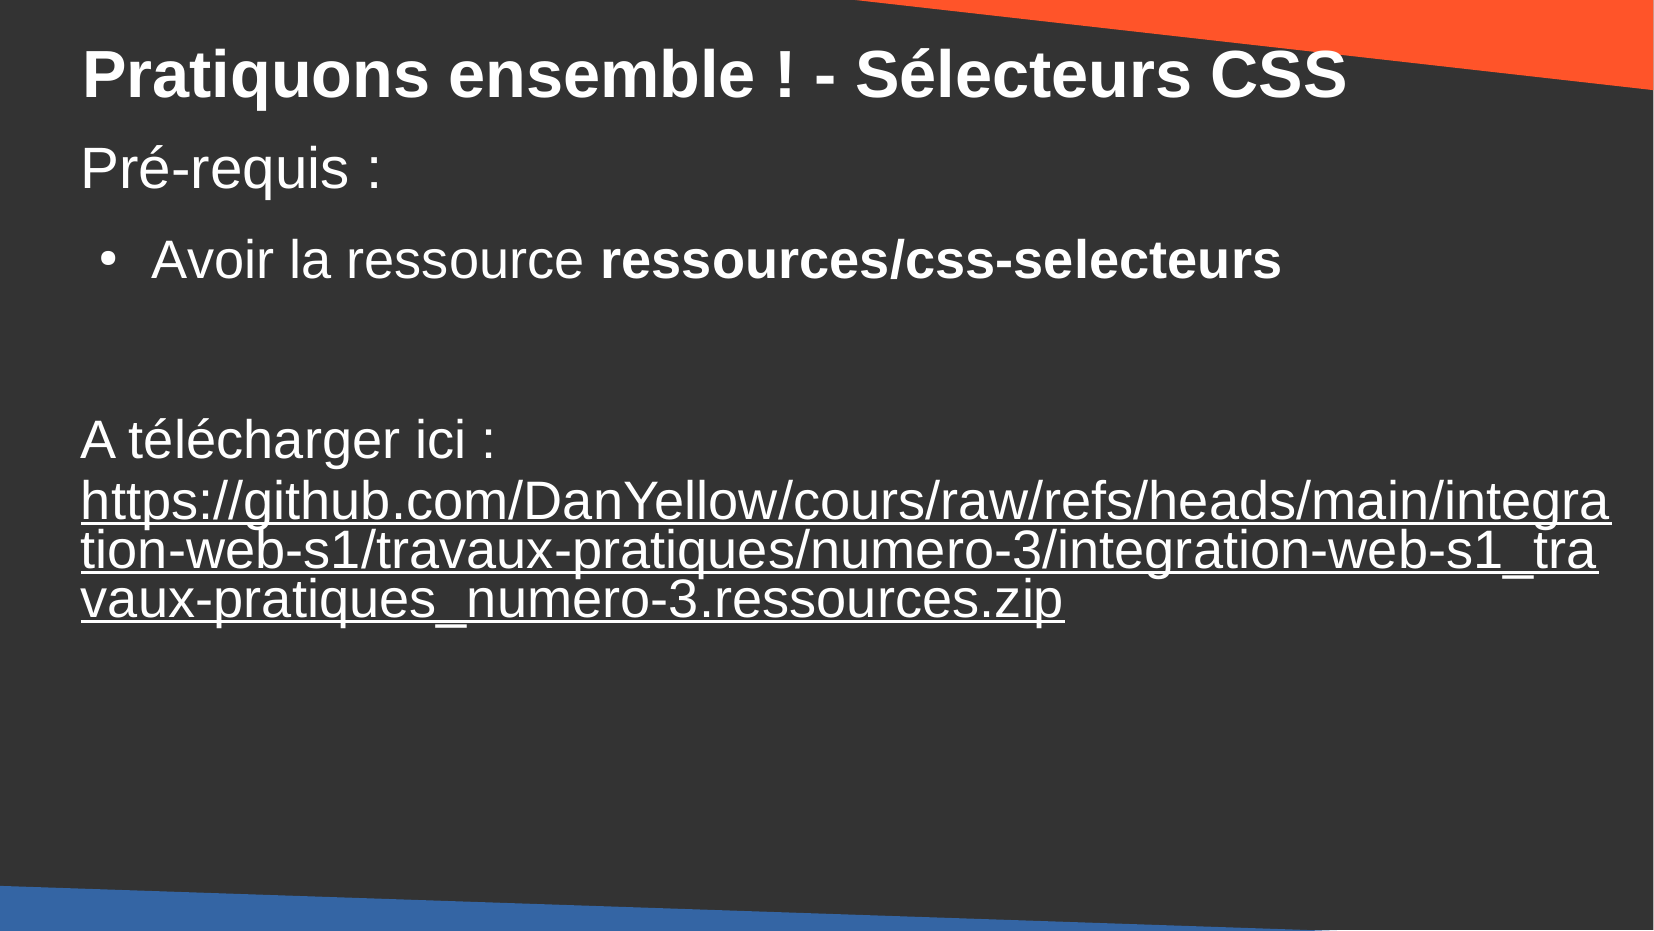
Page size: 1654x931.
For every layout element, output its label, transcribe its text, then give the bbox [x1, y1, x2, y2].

text_box [855, 0, 1654, 91]
text_box [0, 885, 1337, 931]
list Pré-requis : Avoir la ressource ressources/css-selecteurs A télécharger ici : https://github.com/DanYellow/cours/raw/refs/heads/main/integration-web-s1/travaux-pratiques/numero-3/integration-web-s1_travaux-pratiques_numero-3.ressources.zip [80, 135, 1620, 721]
title Pratiquons ensemble ! - Sélecteurs CSS [82, 37, 1571, 114]
